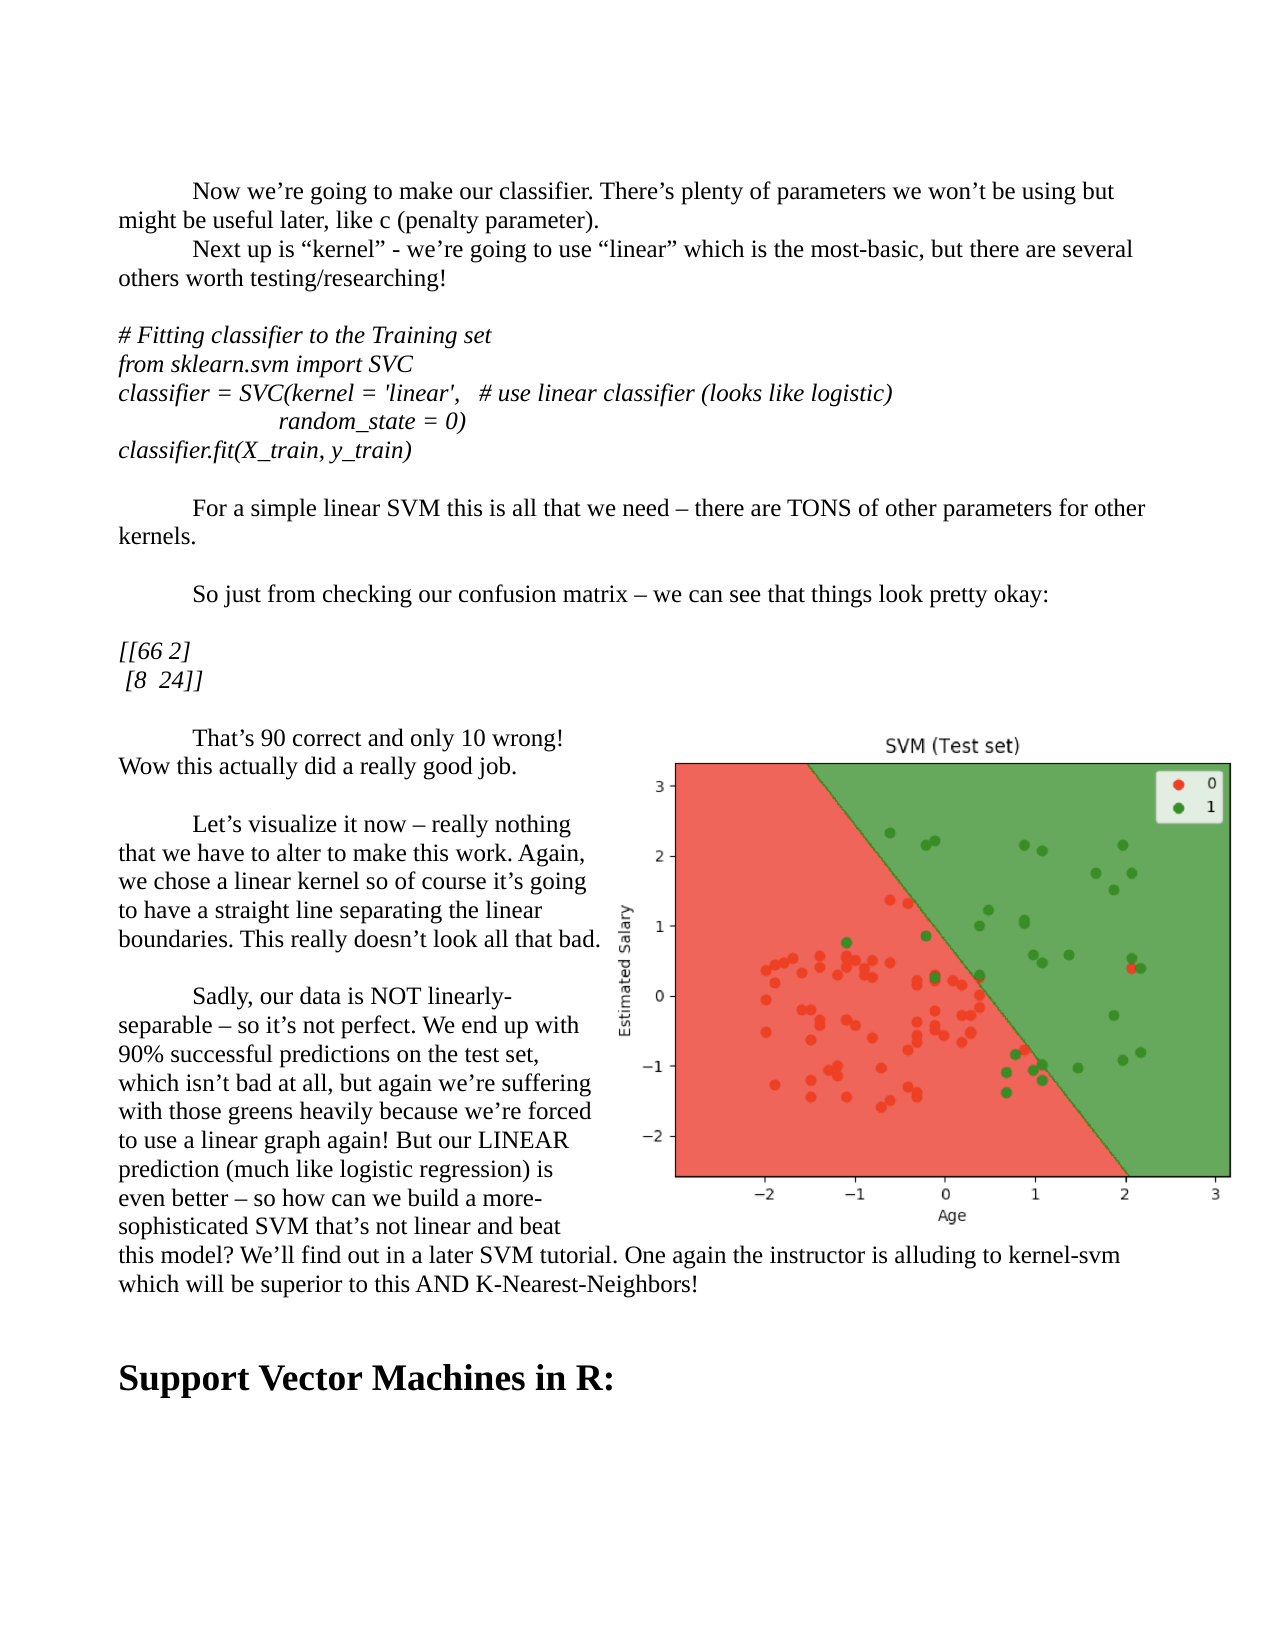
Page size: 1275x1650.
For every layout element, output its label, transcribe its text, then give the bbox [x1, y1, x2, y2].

text For a simple linear SVM this is all that we need – there are TONS of other parameters for other kernels. [118, 493, 1157, 550]
text Let’s visualize it now – really nothing that we have to alter to make this work. Again, we chose a linear kernel so of course it’s going to have a straight line separating the linear boundaries. This really doesn’t look all that bad. [118, 809, 602, 953]
text from sklearn.svm import SVC [118, 349, 1157, 378]
text Support Vector Machines in R: [118, 1355, 1157, 1398]
text [8 24]] [118, 665, 1157, 694]
text random_state = 0) [118, 406, 1157, 435]
text [[66 2] [118, 636, 1157, 665]
text # Fitting classifier to the Training set [118, 320, 1157, 349]
text Next up is “kernel” - we’re going to use “linear” which is the most-basic, but there are several others worth testing/researching! [118, 234, 1157, 291]
text classifier = SVC(kernel = 'linear', # use linear classifier (looks like logistic) [118, 378, 1157, 406]
picture [602, 720, 1264, 1233]
text So just from checking our confusion matrix – we can see that things look pretty okay: [118, 579, 1157, 608]
text Sadly, our data is NOT linearly-separable – so it’s not perfect. We end up with 90% successful predictions on the test set, which isn’t bad at all, but again we’re suffering with those greens heavily because we’re forced to use a linear graph again! But our LINEAR prediction (much like logistic regression) is even better – so how can we build a more-sophisticated SVM that’s not linear and beat this model? We’ll find out in a later SVM tutorial. One again the instructor is alluding to kernel-svm which will be superior to this AND K-Nearest-Neighbors! [118, 981, 1157, 1298]
text classifier.fit(X_train, y_train) [118, 435, 1157, 464]
text Now we’re going to make our classifier. There’s plenty of parameters we won’t be using but might be useful later, like c (penalty parameter). [118, 176, 1157, 234]
text That’s 90 correct and only 10 wrong! Wow this actually did a really good job. [118, 723, 602, 780]
